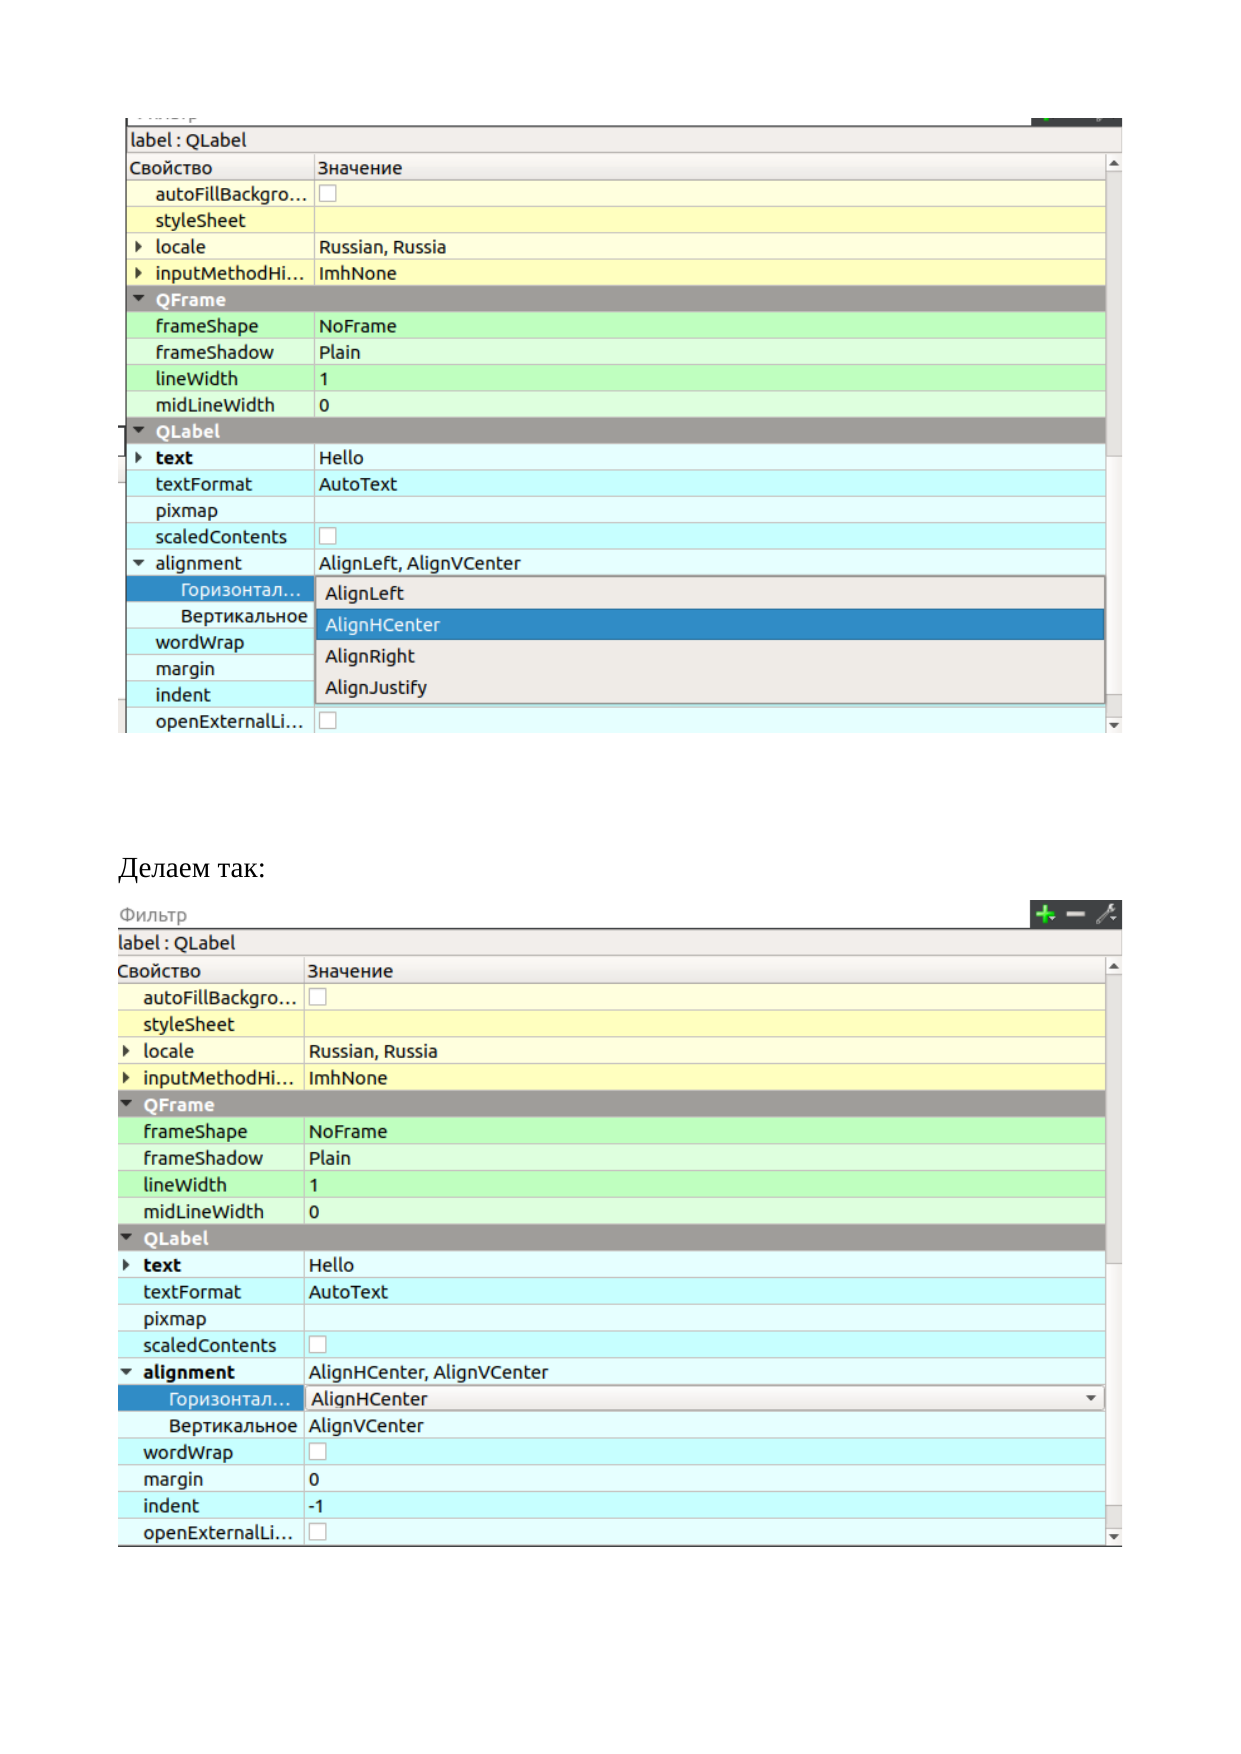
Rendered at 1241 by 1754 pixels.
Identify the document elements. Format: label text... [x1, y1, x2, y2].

picture [118, 900, 1123, 1547]
picture [118, 118, 1123, 733]
text Делаем так: [118, 850, 1122, 884]
